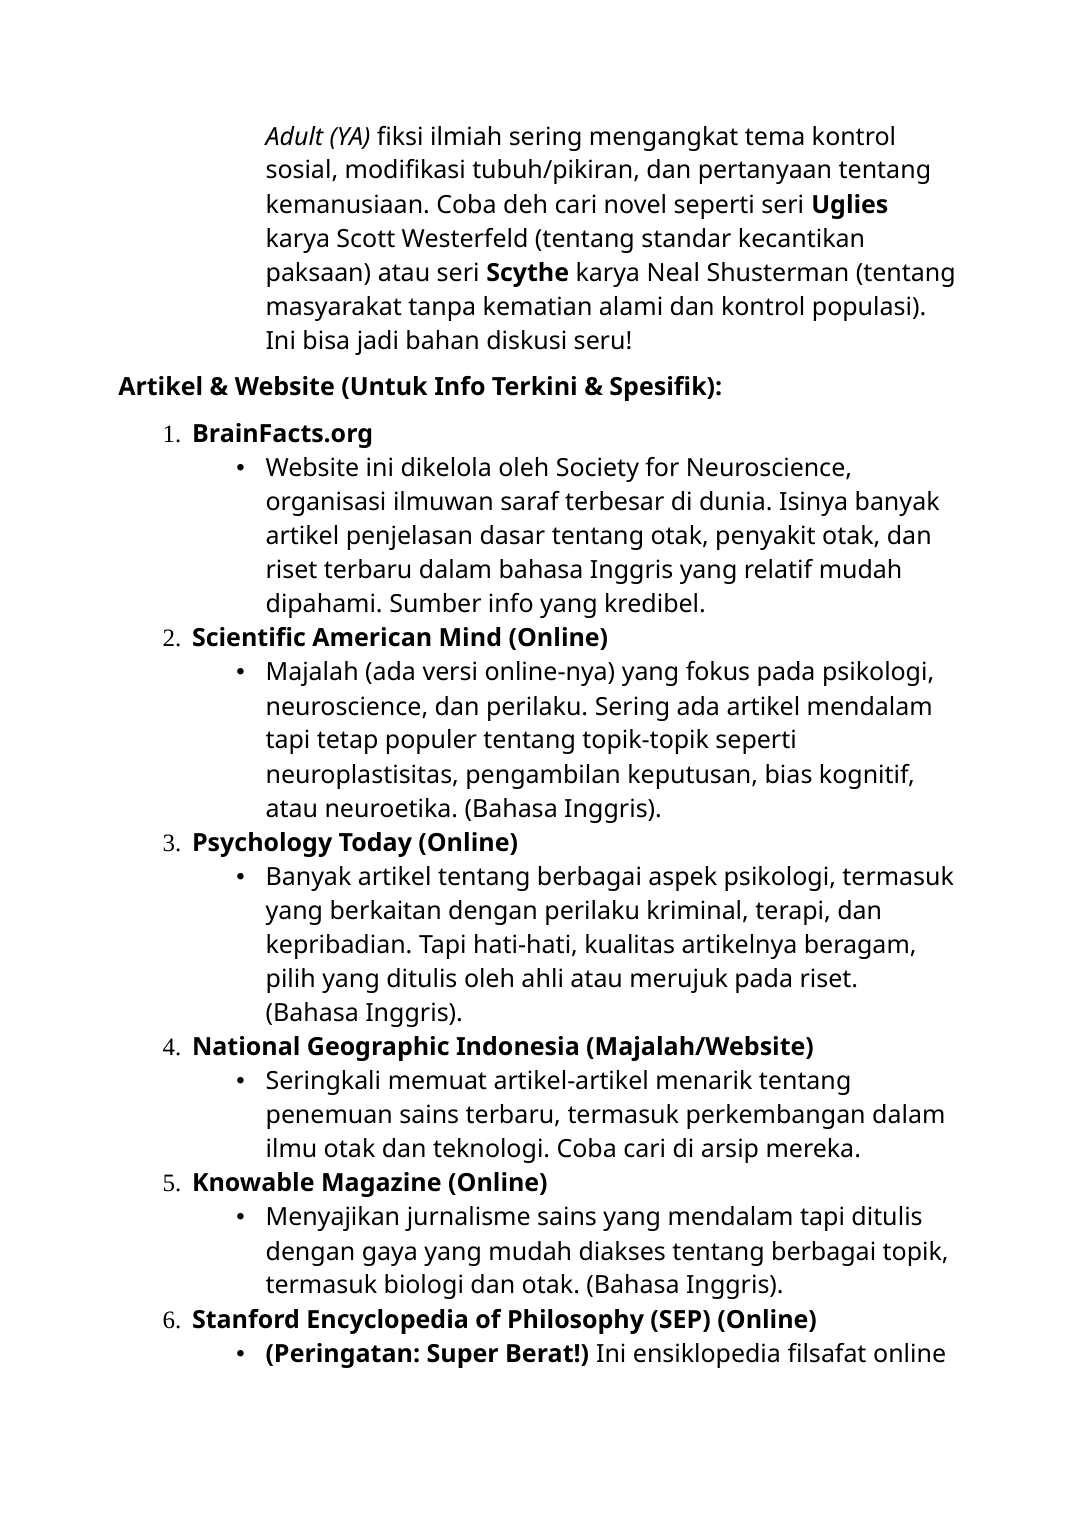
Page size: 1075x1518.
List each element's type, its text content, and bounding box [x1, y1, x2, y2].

list Adult (YA) fiksi ilmiah sering mengangkat tema kontrol sosial, modifikasi tubuh/pikiran, dan pertanyaan tentang kemanusiaan. Coba deh cari novel seperti seri Uglies karya Scott Westerfeld (tentang standar kecantikan paksaan) atau seri Scythe karya Neal Shusterman (tentang masyarakat tanpa kematian alami dan kontrol populasi). Ini bisa jadi bahan diskusi seru! [236, 118, 957, 357]
list Banyak artikel tentang berbagai aspek psikologi, termasuk yang berkaitan dengan perilaku kriminal, terapi, dan kepribadian. Tapi hati-hati, kualitas artikelnya beragam, pilih yang ditulis oleh ahli atau merujuk pada riset. (Bahasa Inggris). [236, 858, 957, 1029]
list BrainFacts.org [162, 416, 957, 450]
list Scientific American Mind (Online) [162, 620, 957, 654]
list Majalah (ada versi online-nya) yang fokus pada psikologi, neuroscience, dan perilaku. Sering ada artikel mendalam tapi tetap populer tentang topik-topik seperti neuroplastisitas, pengambilan keputusan, bias kognitif, atau neuroetika. (Bahasa Inggris). [236, 654, 957, 824]
list (Peringatan: Super Berat!) Ini ensiklopedia filsafat online [236, 1335, 957, 1369]
text Artikel & Website (Untuk Info Terkini & Spesifik): [118, 369, 957, 403]
list Knowable Magazine (Online) [162, 1165, 957, 1199]
list Seringkali memuat artikel-artikel menarik tentang penemuan sains terbaru, termasuk perkembangan dalam ilmu otak dan teknologi. Coba cari di arsip mereka. [236, 1063, 957, 1165]
list Website ini dikelola oleh Society for Neuroscience, organisasi ilmuwan saraf terbesar di dunia. Isinya banyak artikel penjelasan dasar tentang otak, penyakit otak, dan riset terbaru dalam bahasa Inggris yang relatif mudah dipahami. Sumber info yang kredibel. [236, 450, 957, 620]
list Stanford Encyclopedia of Philosophy (SEP) (Online) [162, 1301, 957, 1335]
list Psychology Today (Online) [162, 824, 957, 858]
list National Geographic Indonesia (Majalah/Website) [162, 1029, 957, 1063]
list Menyajikan jurnalisme sains yang mendalam tapi ditulis dengan gaya yang mudah diakses tentang berbagai topik, termasuk biologi dan otak. (Bahasa Inggris). [236, 1199, 957, 1301]
